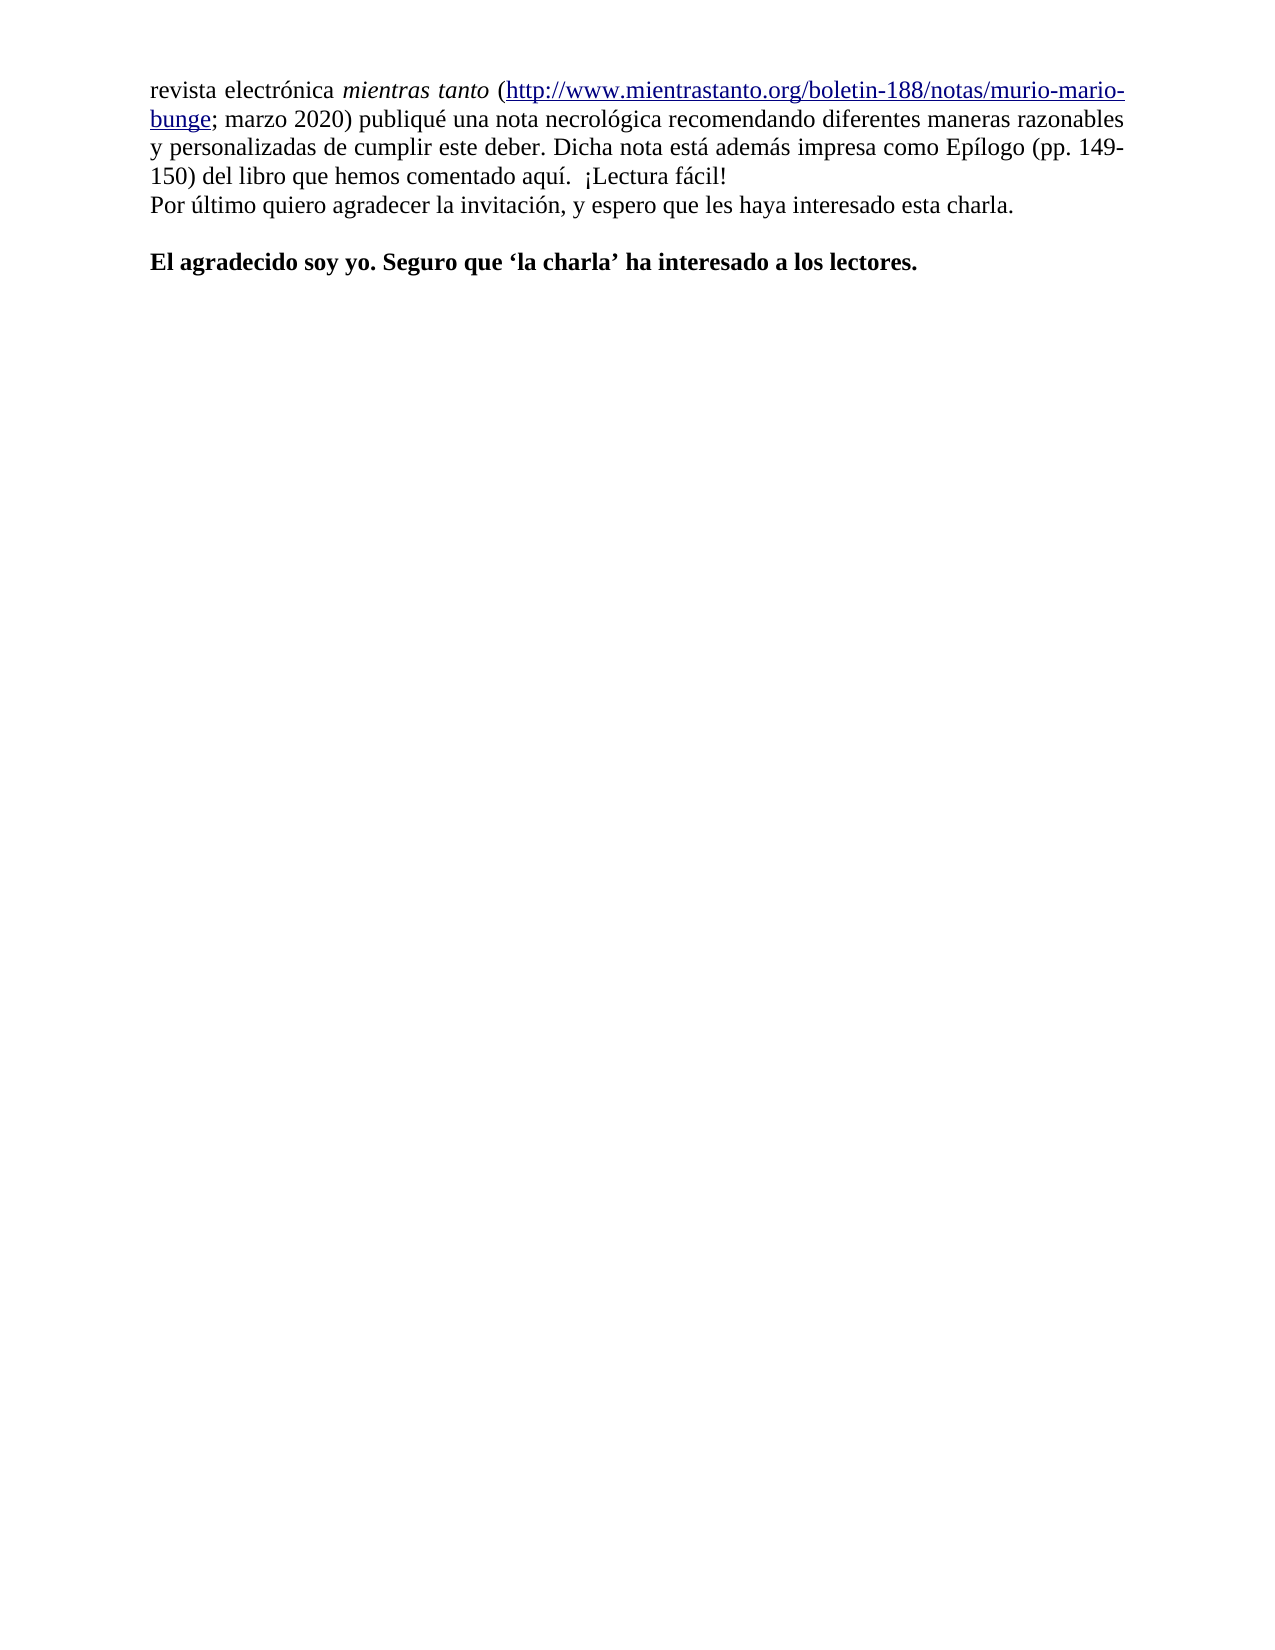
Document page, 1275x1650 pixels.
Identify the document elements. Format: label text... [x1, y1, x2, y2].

text El agradecido soy yo. Seguro que ‘la charla’ ha interesado a los lectores. [150, 247, 1125, 276]
text Por último quiero agradecer la invitación, y espero que les haya interesado esta charla. [150, 190, 1125, 219]
text revista electrónica mientras tanto (http://www.mientrastanto.org/boletin-188/notas/murio-mario-bunge; marzo 2020) publiqué una nota necrológica recomendando diferentes maneras razonables y personalizadas de cumplir este deber. Dicha nota está además impresa como Epílogo (pp. 149-150) del libro que hemos comentado aquí. ¡Lectura fácil! [150, 75, 1125, 190]
